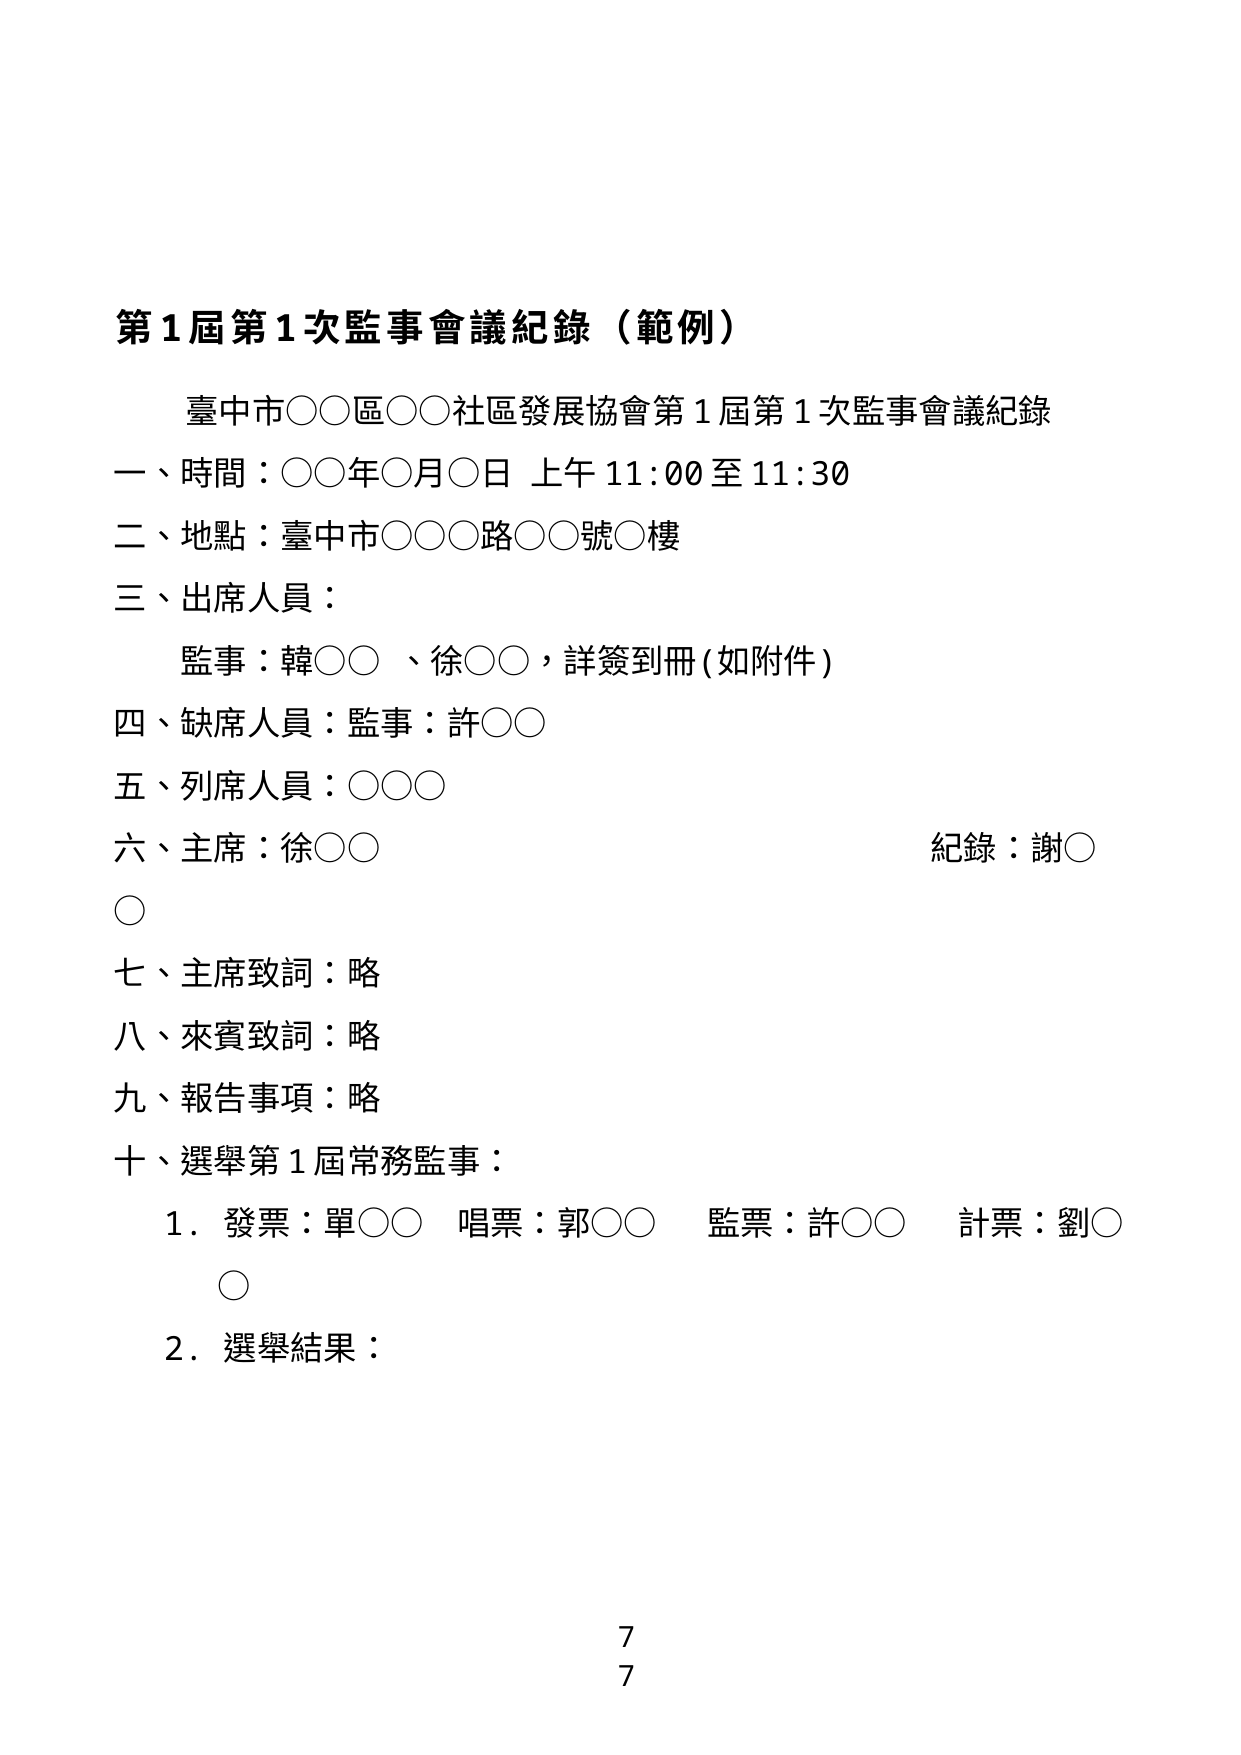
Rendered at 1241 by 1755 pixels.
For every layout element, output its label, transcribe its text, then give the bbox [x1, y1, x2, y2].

text 1. 發票：單○○ 唱票：郭○○ 監票：許○○ 計票：劉○○ [163, 1183, 1124, 1308]
text 五、列席人員：○○○ [113, 745, 1124, 808]
text 六、主席：徐○○ 紀錄：謝○○ [113, 808, 1124, 933]
text 三、出席人員： [113, 558, 1124, 620]
text 監事：韓○○ 、徐○○，詳簽到冊(如附件) [163, 620, 1124, 683]
text 八、來賓致詞：略 [113, 995, 1124, 1058]
text 2. 選舉結果： [163, 1308, 1124, 1370]
text 二、地點：臺中市○○○路○○號○樓 [113, 495, 1124, 558]
text 七、主席致詞：略 [113, 933, 1124, 995]
text 第1屆第1次監事會議紀錄（範例） [113, 245, 1124, 370]
text 九、報告事項：略 [113, 1058, 1124, 1120]
text 十、選舉第1屆常務監事： [113, 1120, 1124, 1183]
text 四、缺席人員：監事：許○○ [113, 683, 1124, 745]
text 一、時間：○○年○月○日 上午11:00至11:30 [113, 433, 1124, 495]
text 臺中市○○區○○社區發展協會第1屆第1次監事會議紀錄 [113, 370, 1124, 433]
